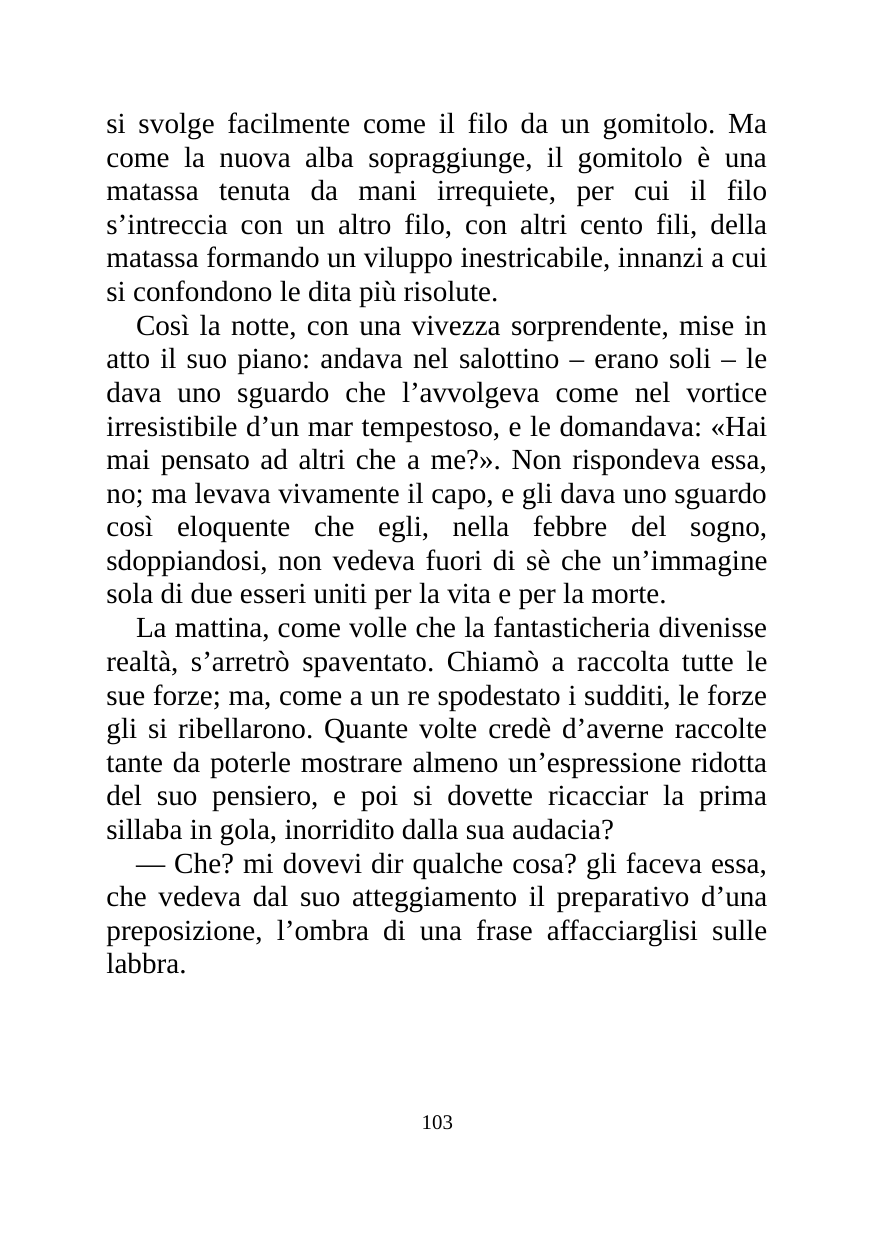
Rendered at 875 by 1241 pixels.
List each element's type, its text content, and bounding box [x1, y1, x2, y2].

text La mattina, come volle che la fantasticheria divenisse realtà, s’arretrò spaventato. Chiamò a raccolta tutte le sue forze; ma, come a un re spodestato i sudditi, le forze gli si ribellarono. Quante volte credè d’averne raccolte tante da poterle mostrare almeno un’espressione ridotta del suo pensiero, e poi si dovette ricacciar la prima sillaba in gola, inorridito dalla sua audacia? [106, 611, 768, 845]
text si svolge facilmente come il filo da un gomitolo. Ma come la nuova alba sopraggiunge, il gomitolo è una matassa tenuta da mani irrequiete, per cui il filo s’intreccia con un altro filo, con altri cento fili, della matassa formando un viluppo inestricabile, innanzi a cui si confondono le dita più risolute. [106, 106, 768, 307]
text Così la notte, con una vivezza sorprendente, mise in atto il suo piano: andava nel salottino – erano soli – le dava uno sguardo che l’avvolgeva come nel vortice irresistibile d’un mar tempestoso, e le domandava: «Hai mai pensato ad altri che a me?». Non rispondeva essa, no; ma levava vivamente il capo, e gli dava uno sguardo così eloquente che egli, nella febbre del sogno, sdoppiandosi, non vedeva fuori di sè che un’immagine sola di due esseri uniti per la vita e per la morte. [106, 308, 768, 610]
text — Che? mi dovevi dir qualche cosa? gli faceva essa, che vedeva dal suo atteggiamento il preparativo d’una preposizione, l’ombra di una frase affacciarglisi sulle labbra. [106, 846, 768, 980]
